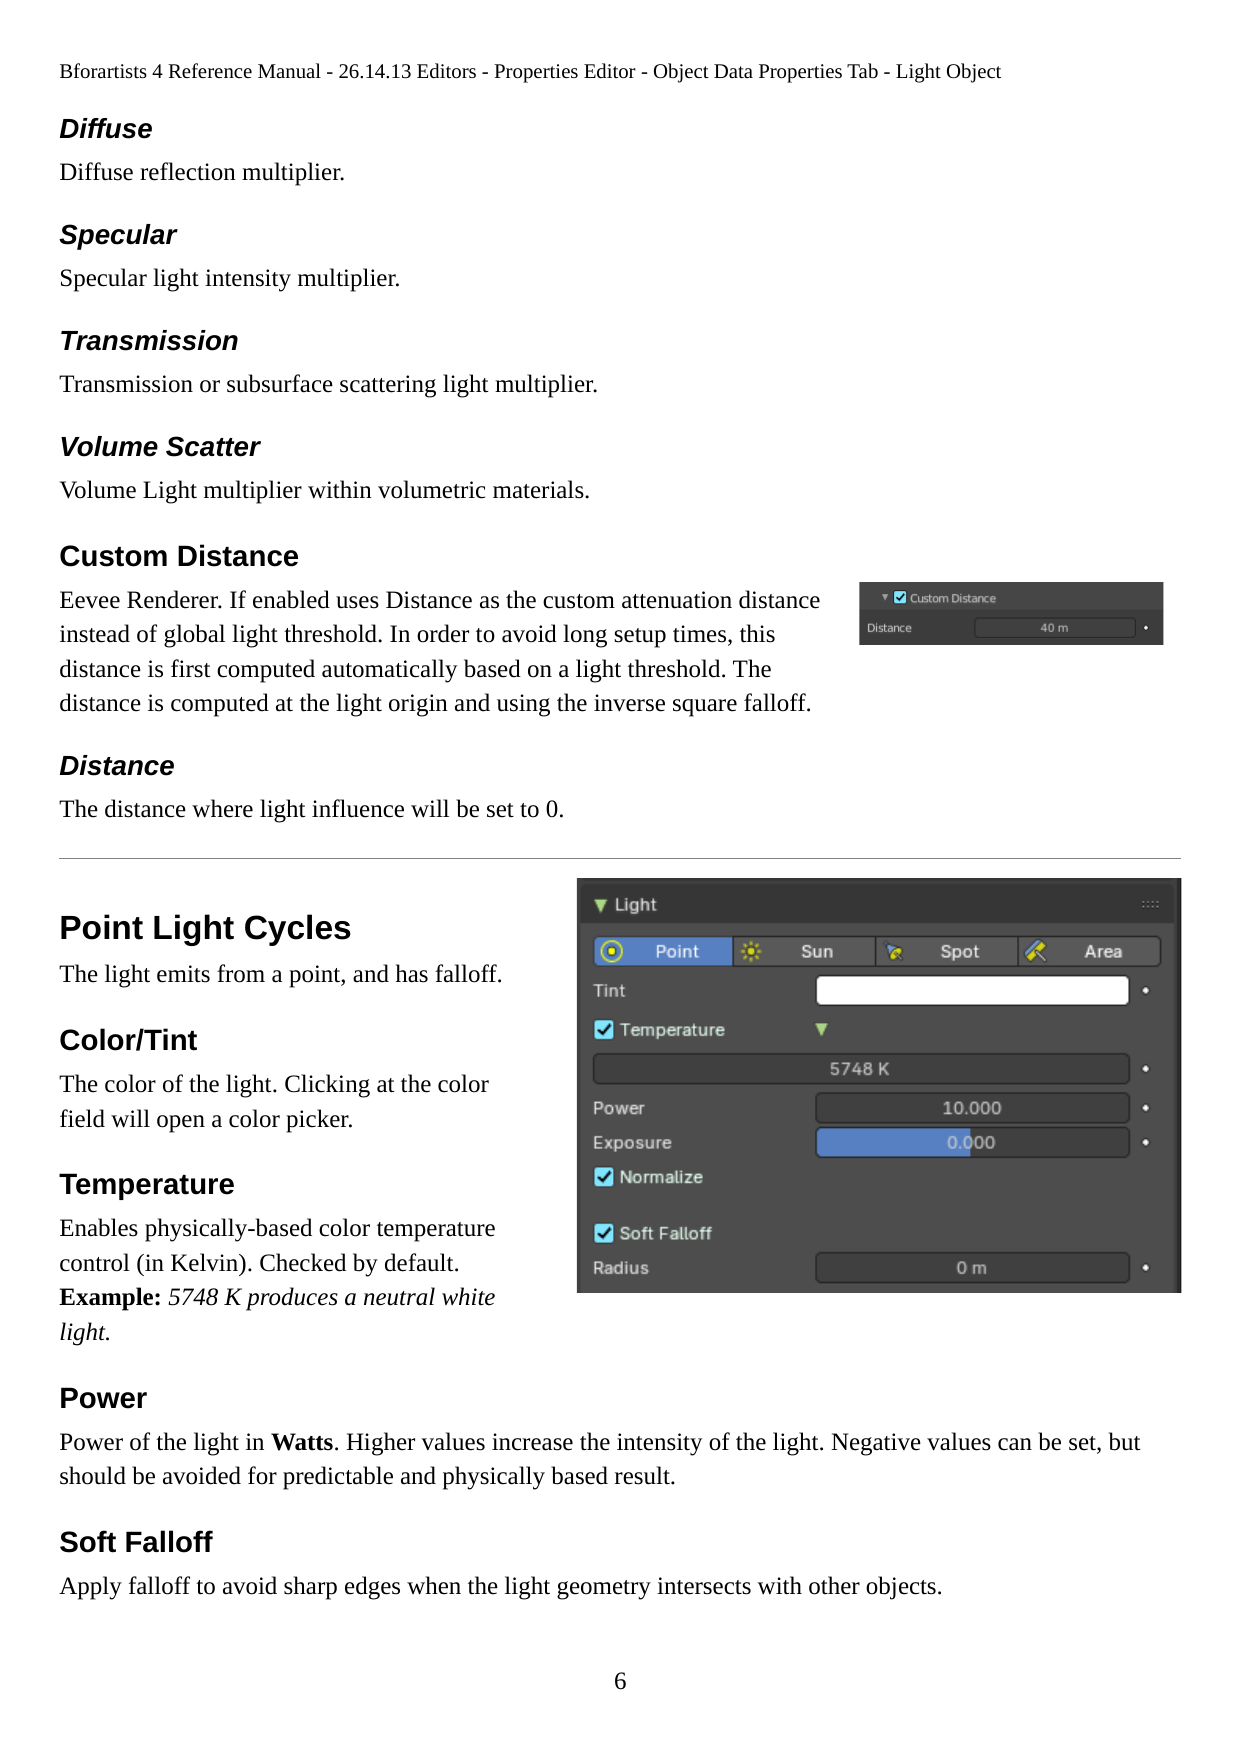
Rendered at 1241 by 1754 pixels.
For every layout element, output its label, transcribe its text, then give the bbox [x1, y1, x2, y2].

text Eevee Renderer. If enabled uses Distance as the custom attenuation distance instead of global light threshold. In order to avoid long setup times, this distance is first computed automatically based on a light threshold. The distance is computed at the light origin and using the inverse square falloff. [59, 585, 1181, 717]
subtitle Volume Scatter [59, 430, 1181, 462]
text Enables physically-based color temperature control (in Kelvin). Checked by default. Example: 5748 K produces a neutral white light. [59, 1213, 1181, 1346]
text The distance where light influence will be set to 0. [59, 794, 1181, 823]
subtitle Distance [59, 750, 1181, 782]
subtitle Color/Tint [59, 1023, 576, 1057]
subtitle Power [59, 1381, 1181, 1414]
subtitle Diffuse [59, 113, 1181, 144]
text Diffuse reflection multiplier. [59, 157, 1181, 186]
subtitle Point Light Cycles [59, 908, 576, 947]
text Power of the light in Watts. Higher values increase the intensity of the light. Negative values can be set, but should be avoided for predictable and physically based result. [59, 1427, 1181, 1490]
subtitle Temperature [59, 1167, 576, 1201]
text The color of the light. Clicking at the color field will open a color picker. [59, 1069, 576, 1132]
subtitle Specular [59, 218, 1181, 250]
picture [576, 878, 1182, 1293]
subtitle Soft Falloff [59, 1525, 1181, 1559]
subtitle Custom Distance [59, 538, 1181, 572]
picture [859, 582, 1164, 645]
text Apply falloff to avoid sharp edges when the light geometry intersects with other objects. [59, 1571, 1181, 1600]
text Volume Light multiplier within volumetric materials. [59, 475, 1181, 503]
subtitle Transmission [59, 324, 1181, 356]
text Specular light intensity multiplier. [59, 263, 1181, 292]
text The light emits from a point, and has falloff. [59, 959, 576, 988]
text Transmission or subsurface scattering light multiplier. [59, 369, 1181, 398]
